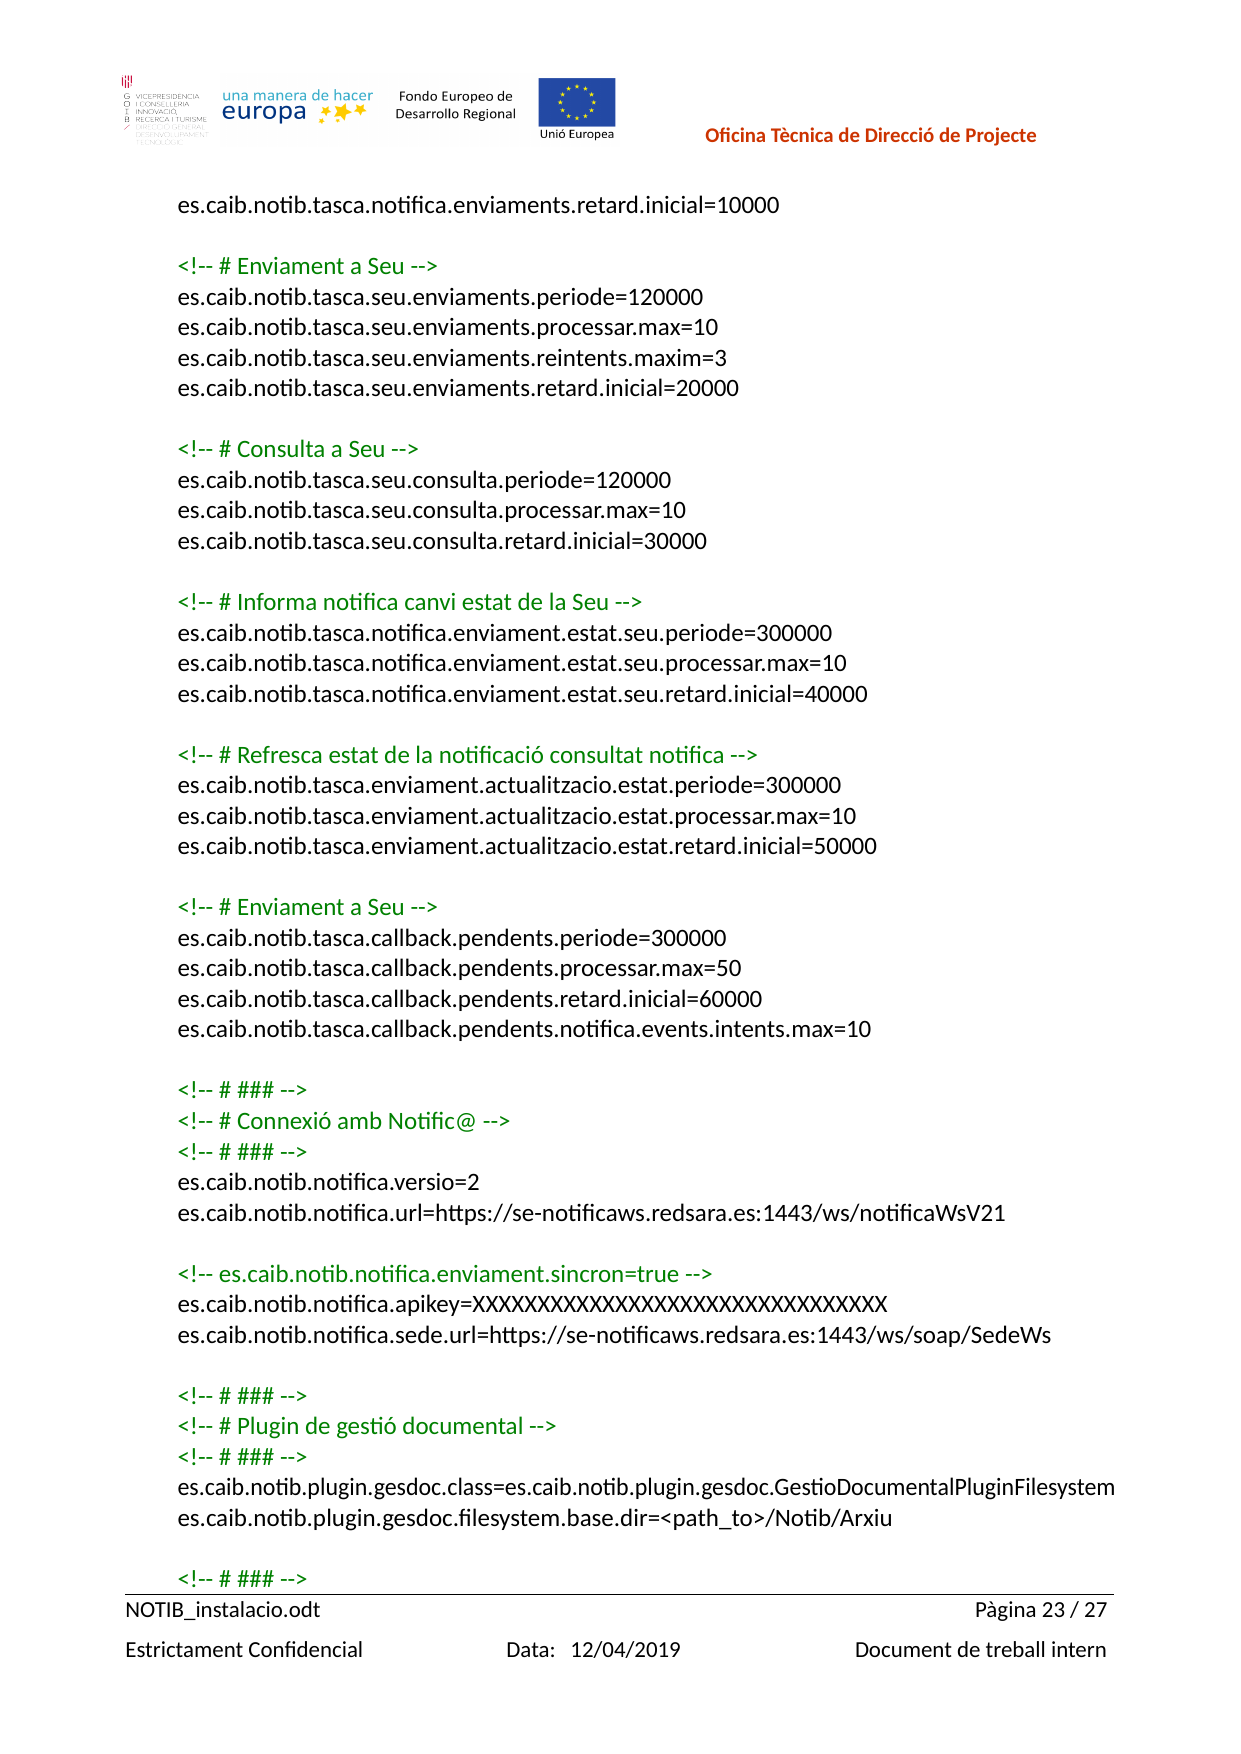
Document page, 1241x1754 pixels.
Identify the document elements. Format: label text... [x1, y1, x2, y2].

text es.caib.notib.tasca.notifica.enviament.estat.seu.periode=300000 [118, 617, 1122, 647]
text <!-- # Refresca estat de la notificació consultat notifica --> [118, 739, 1122, 769]
text es.caib.notib.tasca.seu.enviaments.processar.max=10 [118, 312, 1122, 342]
text es.caib.notib.tasca.callback.pendents.retard.inicial=60000 [118, 983, 1122, 1013]
text <!-- # Informa notifica canvi estat de la Seu --> [118, 586, 1122, 617]
text es.caib.notib.plugin.gesdoc.class=es.caib.notib.plugin.gesdoc.GestioDocumentalPluginFilesystem [118, 1471, 1122, 1502]
text es.caib.notib.plugin.gesdoc.filesystem.base.dir=<path_to>/Notib/Arxiu [118, 1502, 1122, 1532]
text es.caib.notib.tasca.seu.enviaments.reintents.maxim=3 [118, 342, 1122, 373]
text <!-- # Consulta a Seu --> [118, 434, 1122, 464]
text es.caib.notib.tasca.seu.consulta.processar.max=10 [118, 495, 1122, 525]
text es.caib.notib.tasca.callback.pendents.processar.max=50 [118, 952, 1122, 983]
text es.caib.notib.tasca.callback.pendents.notifica.events.intents.max=10 [118, 1013, 1122, 1044]
text <!-- # ### --> [118, 1074, 1122, 1105]
text es.caib.notib.notifica.apikey=XXXXXXXXXXXXXXXXXXXXXXXXXXXXXXXX [118, 1288, 1122, 1319]
text <!-- # ### --> [118, 1441, 1122, 1471]
text <!-- # Enviament a Seu --> [118, 891, 1122, 922]
text es.caib.notib.tasca.callback.pendents.periode=300000 [118, 922, 1122, 952]
text es.caib.notib.tasca.seu.consulta.periode=120000 [118, 464, 1122, 495]
text <!-- # ### --> [118, 1563, 1122, 1593]
text es.caib.notib.notifica.sede.url=https://se-notificaws.redsara.es:1443/ws/soap/SedeWs [118, 1319, 1122, 1349]
text es.caib.notib.tasca.notifica.enviament.estat.seu.processar.max=10 [118, 647, 1122, 678]
text <!-- # Connexió amb Notific@ --> [118, 1105, 1122, 1136]
picture [118, 73, 213, 147]
text <!-- # ### --> [118, 1136, 1122, 1166]
text es.caib.notib.tasca.enviament.actualitzacio.estat.processar.max=10 [118, 800, 1122, 830]
text es.caib.notib.tasca.seu.enviaments.retard.inicial=20000 [118, 373, 1122, 403]
text es.caib.notib.notifica.versio=2 [118, 1166, 1122, 1197]
text <!-- # Plugin de gestió documental --> [118, 1410, 1122, 1441]
picture [219, 73, 621, 147]
text es.caib.notib.tasca.enviament.actualitzacio.estat.retard.inicial=50000 [118, 830, 1122, 861]
text <!-- es.caib.notib.notifica.enviament.sincron=true --> [118, 1258, 1122, 1288]
text <!-- # ### --> [118, 1380, 1122, 1410]
text es.caib.notib.tasca.notifica.enviament.estat.seu.retard.inicial=40000 [118, 678, 1122, 708]
text es.caib.notib.tasca.seu.enviaments.periode=120000 [118, 281, 1122, 312]
text es.caib.notib.tasca.seu.consulta.retard.inicial=30000 [118, 525, 1122, 556]
text <!-- # Enviament a Seu --> [118, 251, 1122, 281]
text es.caib.notib.tasca.notifica.enviaments.retard.inicial=10000 [118, 189, 1122, 220]
text es.caib.notib.tasca.enviament.actualitzacio.estat.periode=300000 [118, 769, 1122, 800]
text es.caib.notib.notifica.url=https://se-notificaws.redsara.es:1443/ws/notificaWsV21 [118, 1197, 1122, 1227]
